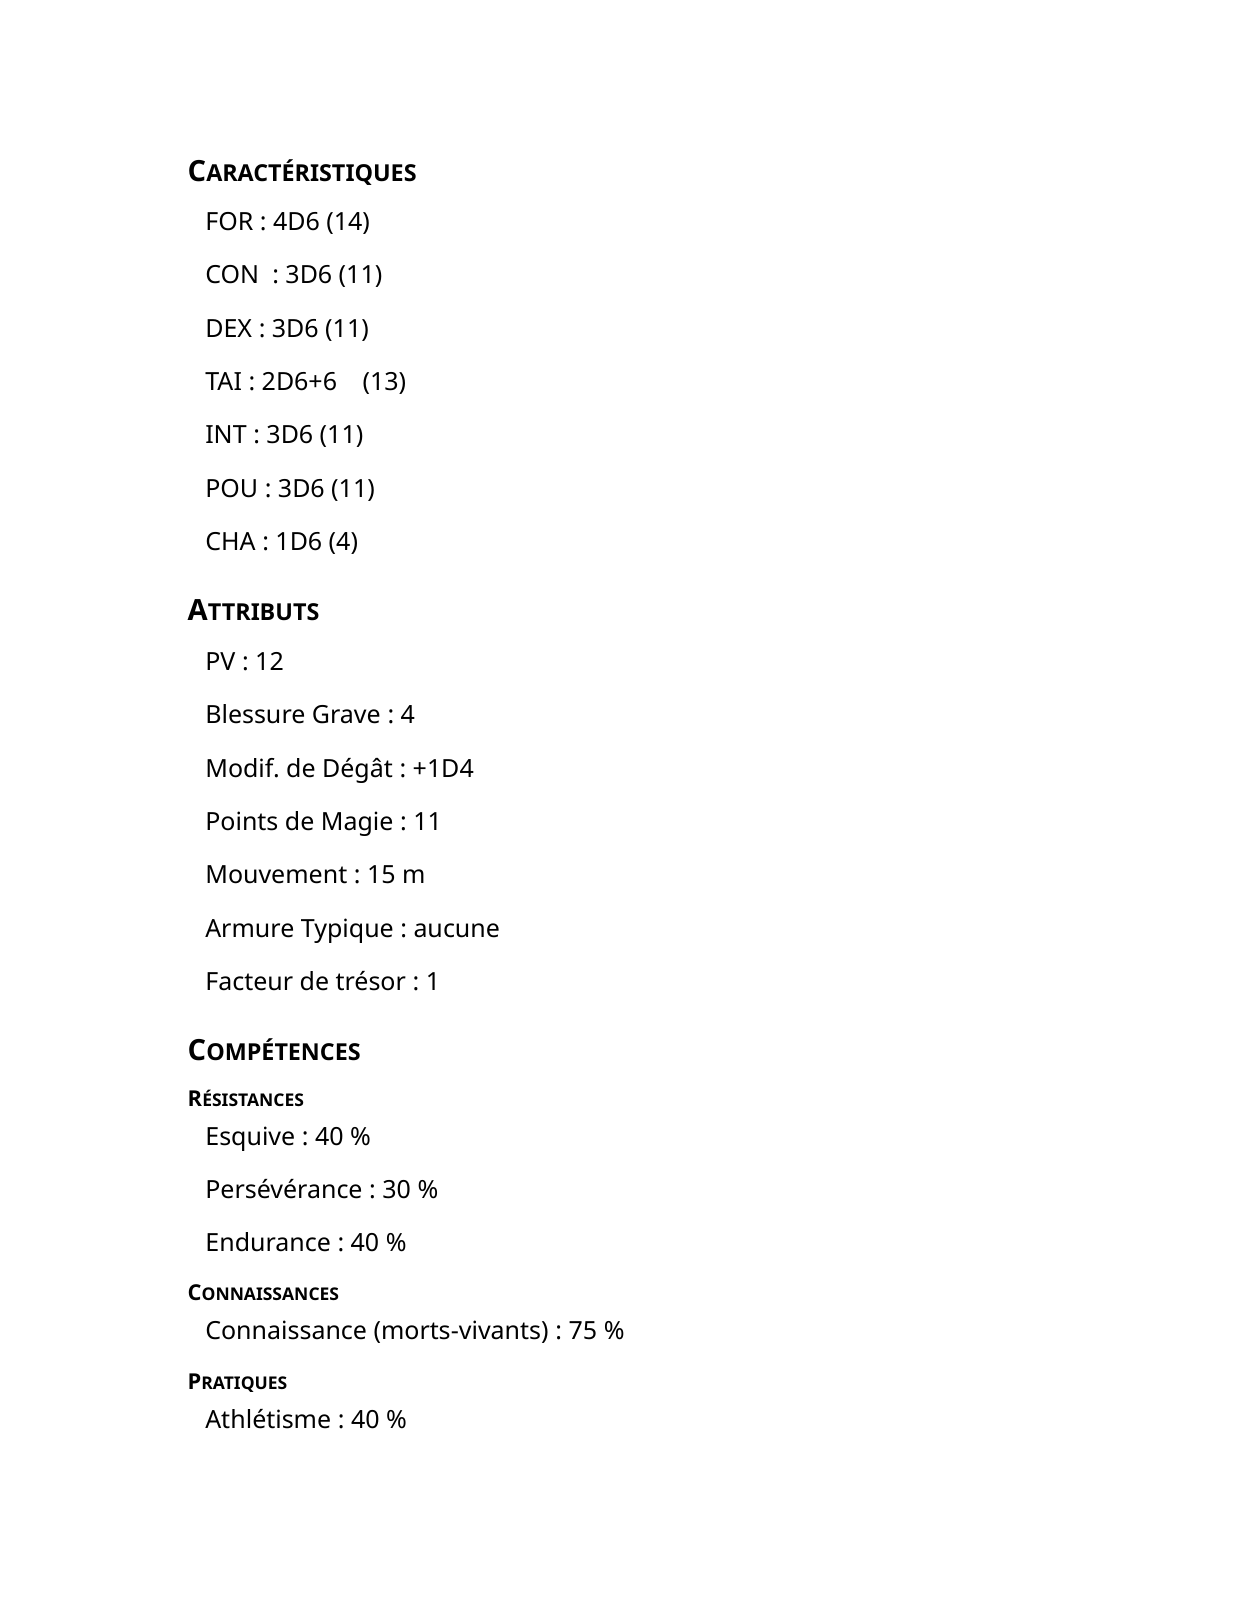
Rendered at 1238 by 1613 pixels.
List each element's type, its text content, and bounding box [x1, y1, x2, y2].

text Points de Magie : 11 [187, 803, 1050, 838]
text Armure Typique : aucune [187, 910, 1050, 944]
text INT : 3D6 (11) [187, 417, 1050, 451]
text Résistances [187, 1083, 1050, 1113]
text Caractéristiques [187, 150, 1050, 190]
text Esquive : 40 % [187, 1119, 1050, 1153]
text Compétences [187, 1029, 1050, 1069]
text Blessure Grave : 4 [187, 697, 1050, 731]
text FOR : 4D6 (14) [187, 204, 1050, 238]
text Pratiques [187, 1366, 1050, 1396]
text PV : 12 [187, 643, 1050, 678]
text Attributs [187, 590, 1050, 629]
text Connaissance (morts-vivants) : 75 % [187, 1312, 1050, 1347]
text Persévérance : 30 % [187, 1172, 1050, 1206]
text CON : 3D6 (11) [187, 257, 1050, 291]
text CHA : 1D6 (4) [187, 524, 1050, 558]
text Facteur de trésor : 1 [187, 963, 1050, 998]
text Connaissances [187, 1277, 1050, 1307]
text DEX : 3D6 (11) [187, 311, 1050, 344]
text Mouvement : 15 m [187, 857, 1050, 891]
text POU : 3D6 (11) [187, 471, 1050, 504]
text Athlétisme : 40 % [187, 1402, 1050, 1436]
text TAI : 2D6+6 (13) [187, 364, 1050, 398]
text Modif. de Dégât : +1D4 [187, 750, 1050, 784]
text Endurance : 40 % [187, 1224, 1050, 1258]
